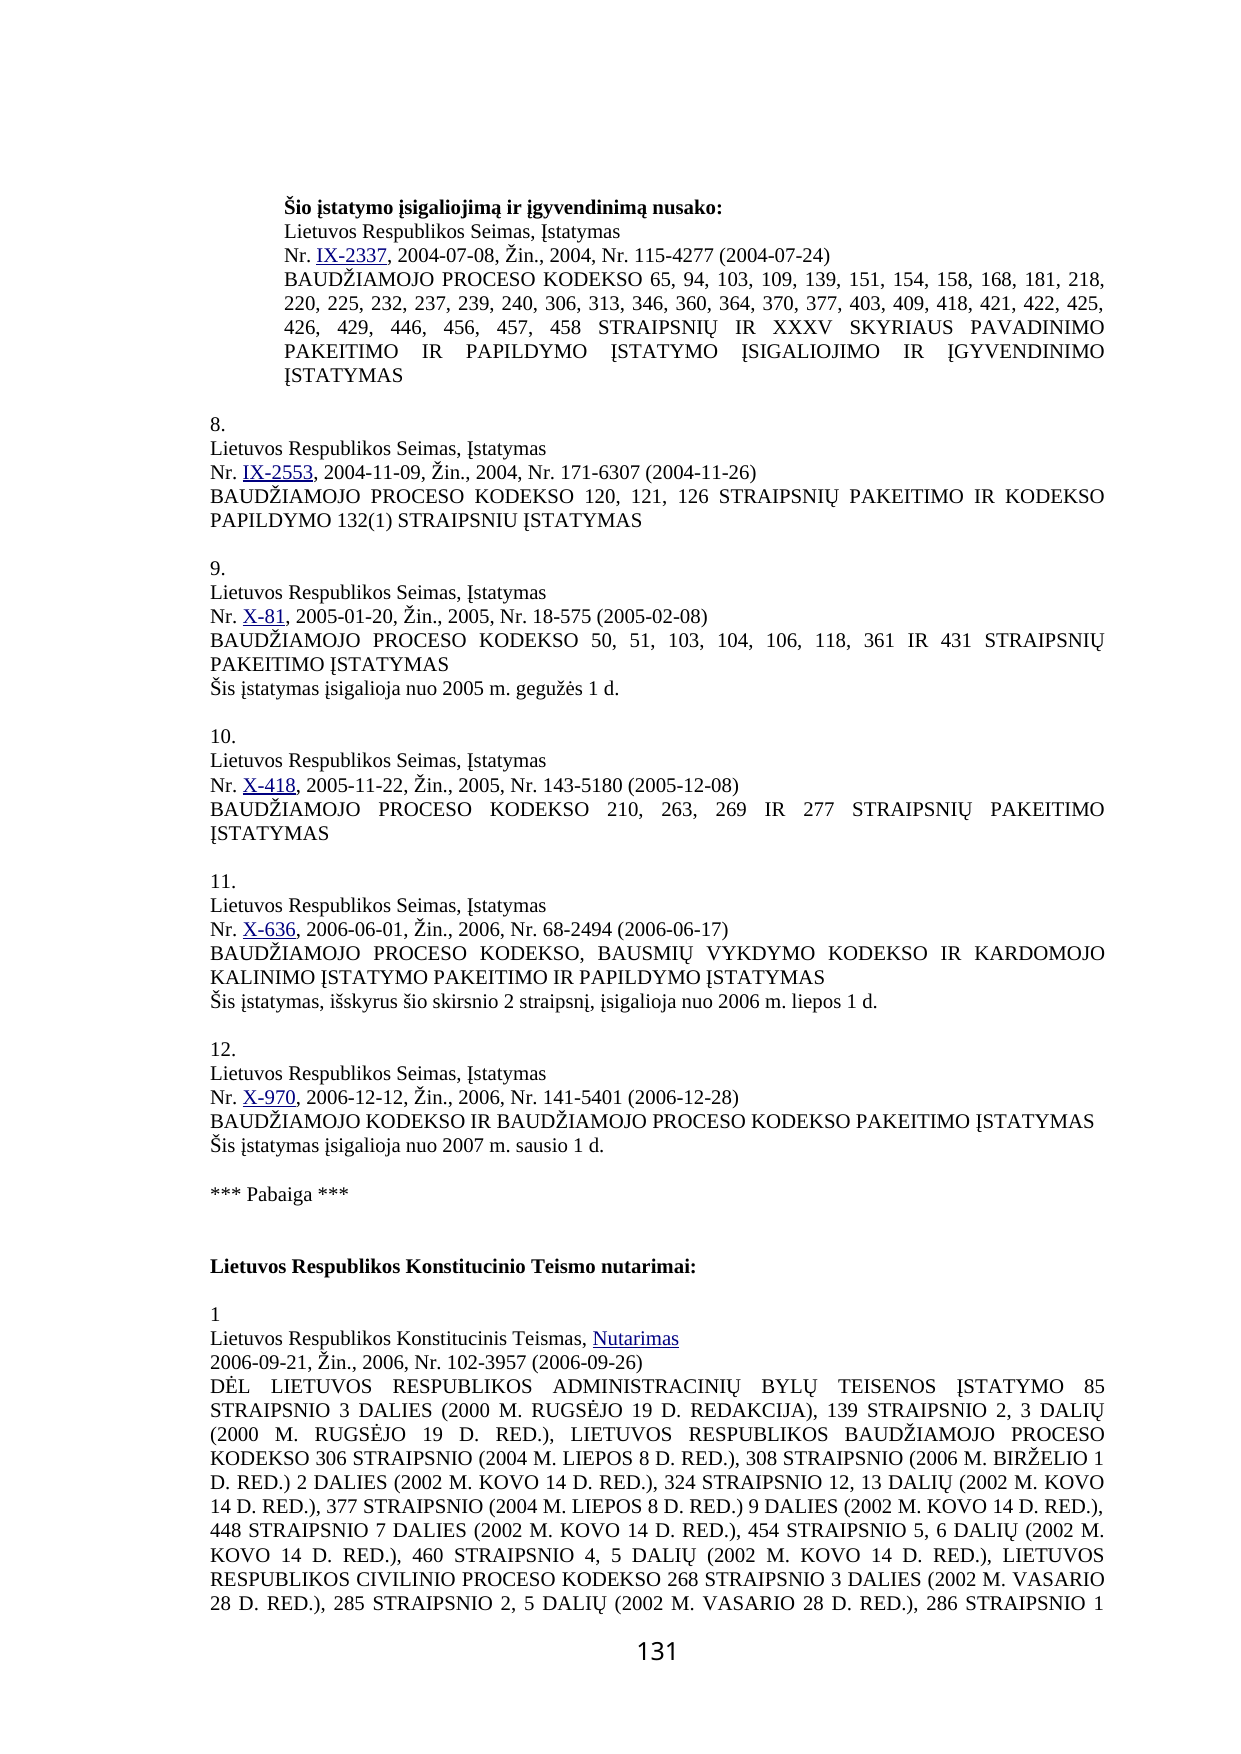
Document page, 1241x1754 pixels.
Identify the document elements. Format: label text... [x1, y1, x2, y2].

text Lietuvos Respublikos Seimas, Įstatymas [210, 436, 1106, 460]
text 1 [210, 1302, 1106, 1326]
text 11. [210, 869, 1106, 893]
text 10. [210, 724, 1106, 748]
text DĖL LIETUVOS RESPUBLIKOS ADMINISTRACINIŲ BYLŲ TEISENOS ĮSTATYMO 85 STRAIPSNIO 3 DALIES (2000 M. RUGSĖJO 19 D. REDAKCIJA), 139 STRAIPSNIO 2, 3 DALIŲ (2000 M. RUGSĖJO 19 D. RED.), LIETUVOS RESPUBLIKOS BAUDŽIAMOJO PROCESO KODEKSO 306 STRAIPSNIO (2004 M. LIEPOS 8 D. RED.), 308 STRAIPSNIO (2006 M. BIRŽELIO 1 D. RED.) 2 DALIES (2002 M. KOVO 14 D. RED.), 324 STRAIPSNIO 12, 13 DALIŲ (2002 M. KOVO 14 D. RED.), 377 STRAIPSNIO (2004 M. LIEPOS 8 D. RED.) 9 DALIES (2002 M. KOVO 14 D. RED.), 448 STRAIPSNIO 7 DALIES (2002 M. KOVO 14 D. RED.), 454 STRAIPSNIO 5, 6 DALIŲ (2002 M. KOVO 14 D. RED.), 460 STRAIPSNIO 4, 5 DALIŲ (2002 M. KOVO 14 D. RED.), LIETUVOS RESPUBLIKOS CIVILINIO PROCESO KODEKSO 268 STRAIPSNIO 3 DALIES (2002 M. VASARIO 28 D. RED.), 285 STRAIPSNIO 2, 5 DALIŲ (2002 M. VASARIO 28 D. RED.), 286 STRAIPSNIO 1 [210, 1374, 1106, 1615]
text BAUDŽIAMOJO PROCESO KODEKSO 65, 94, 103, 109, 139, 151, 154, 158, 168, 181, 218, 220, 225, 232, 237, 239, 240, 306, 313, 346, 360, 364, 370, 377, 403, 409, 418, 421, 422, 425, 426, 429, 446, 456, 457, 458 STRAIPSNIŲ IR XXXV SKYRIAUS PAVADINIMO PAKEITIMO IR PAPILDYMO ĮSTATYMO ĮSIGALIOJIMO IR ĮGYVENDINIMO ĮSTATYMAS [284, 267, 1106, 387]
text BAUDŽIAMOJO PROCESO KODEKSO 120, 121, 126 STRAIPSNIŲ PAKEITIMO IR KODEKSO PAPILDYMO 132(1) STRAIPSNIU ĮSTATYMAS [210, 484, 1106, 532]
text Šis įstatymas įsigalioja nuo 2005 m. gegužės 1 d. [210, 676, 1106, 700]
text 8. [210, 412, 1106, 436]
text Lietuvos Respublikos Seimas, Įstatymas [210, 1061, 1106, 1085]
text Nr. X-636, 2006-06-01, Žin., 2006, Nr. 68-2494 (2006-06-17) [210, 917, 1106, 941]
text Lietuvos Respublikos Seimas, Įstatymas [210, 580, 1106, 604]
text *** Pabaiga *** [210, 1182, 1106, 1206]
text Nr. X-970, 2006-12-12, Žin., 2006, Nr. 141-5401 (2006-12-28) [210, 1085, 1106, 1109]
text Nr. X-81, 2005-01-20, Žin., 2005, Nr. 18-575 (2005-02-08) [210, 604, 1106, 628]
text Šio įstatymo įsigaliojimą ir įgyvendinimą nusako: [210, 195, 1106, 219]
text BAUDŽIAMOJO KODEKSO IR BAUDŽIAMOJO PROCESO KODEKSO PAKEITIMO ĮSTATYMAS [210, 1109, 1106, 1133]
text Nr. IX-2553, 2004-11-09, Žin., 2004, Nr. 171-6307 (2004-11-26) [210, 460, 1106, 484]
text BAUDŽIAMOJO PROCESO KODEKSO, BAUSMIŲ VYKDYMO KODEKSO IR KARDOMOJO KALINIMO ĮSTATYMO PAKEITIMO IR PAPILDYMO ĮSTATYMAS [210, 941, 1106, 989]
text BAUDŽIAMOJO PROCESO KODEKSO 210, 263, 269 IR 277 STRAIPSNIŲ PAKEITIMO ĮSTATYMAS [210, 797, 1106, 845]
text Lietuvos Respublikos Seimas, Įstatymas [210, 748, 1106, 772]
text Nr. IX-2337, 2004-07-08, Žin., 2004, Nr. 115-4277 (2004-07-24) [210, 243, 1106, 267]
text Šis įstatymas, išskyrus šio skirsnio 2 straipsnį, įsigalioja nuo 2006 m. liepos 1 d. [210, 989, 1106, 1013]
text 9. [210, 556, 1106, 580]
text 2006-09-21, Žin., 2006, Nr. 102-3957 (2006-09-26) [210, 1350, 1106, 1374]
text Nr. X-418, 2005-11-22, Žin., 2005, Nr. 143-5180 (2005-12-08) [210, 772, 1106, 797]
text Lietuvos Respublikos Konstitucinio Teismo nutarimai: [210, 1254, 1106, 1278]
text Lietuvos Respublikos Konstitucinis Teismas, Nutarimas [210, 1326, 1106, 1350]
text Lietuvos Respublikos Seimas, Įstatymas [210, 219, 1106, 243]
text 12. [210, 1037, 1106, 1061]
text BAUDŽIAMOJO PROCESO KODEKSO 50, 51, 103, 104, 106, 118, 361 IR 431 STRAIPSNIŲ PAKEITIMO ĮSTATYMAS [210, 628, 1106, 676]
text Lietuvos Respublikos Seimas, Įstatymas [210, 893, 1106, 917]
text Šis įstatymas įsigalioja nuo 2007 m. sausio 1 d. [210, 1133, 1106, 1157]
